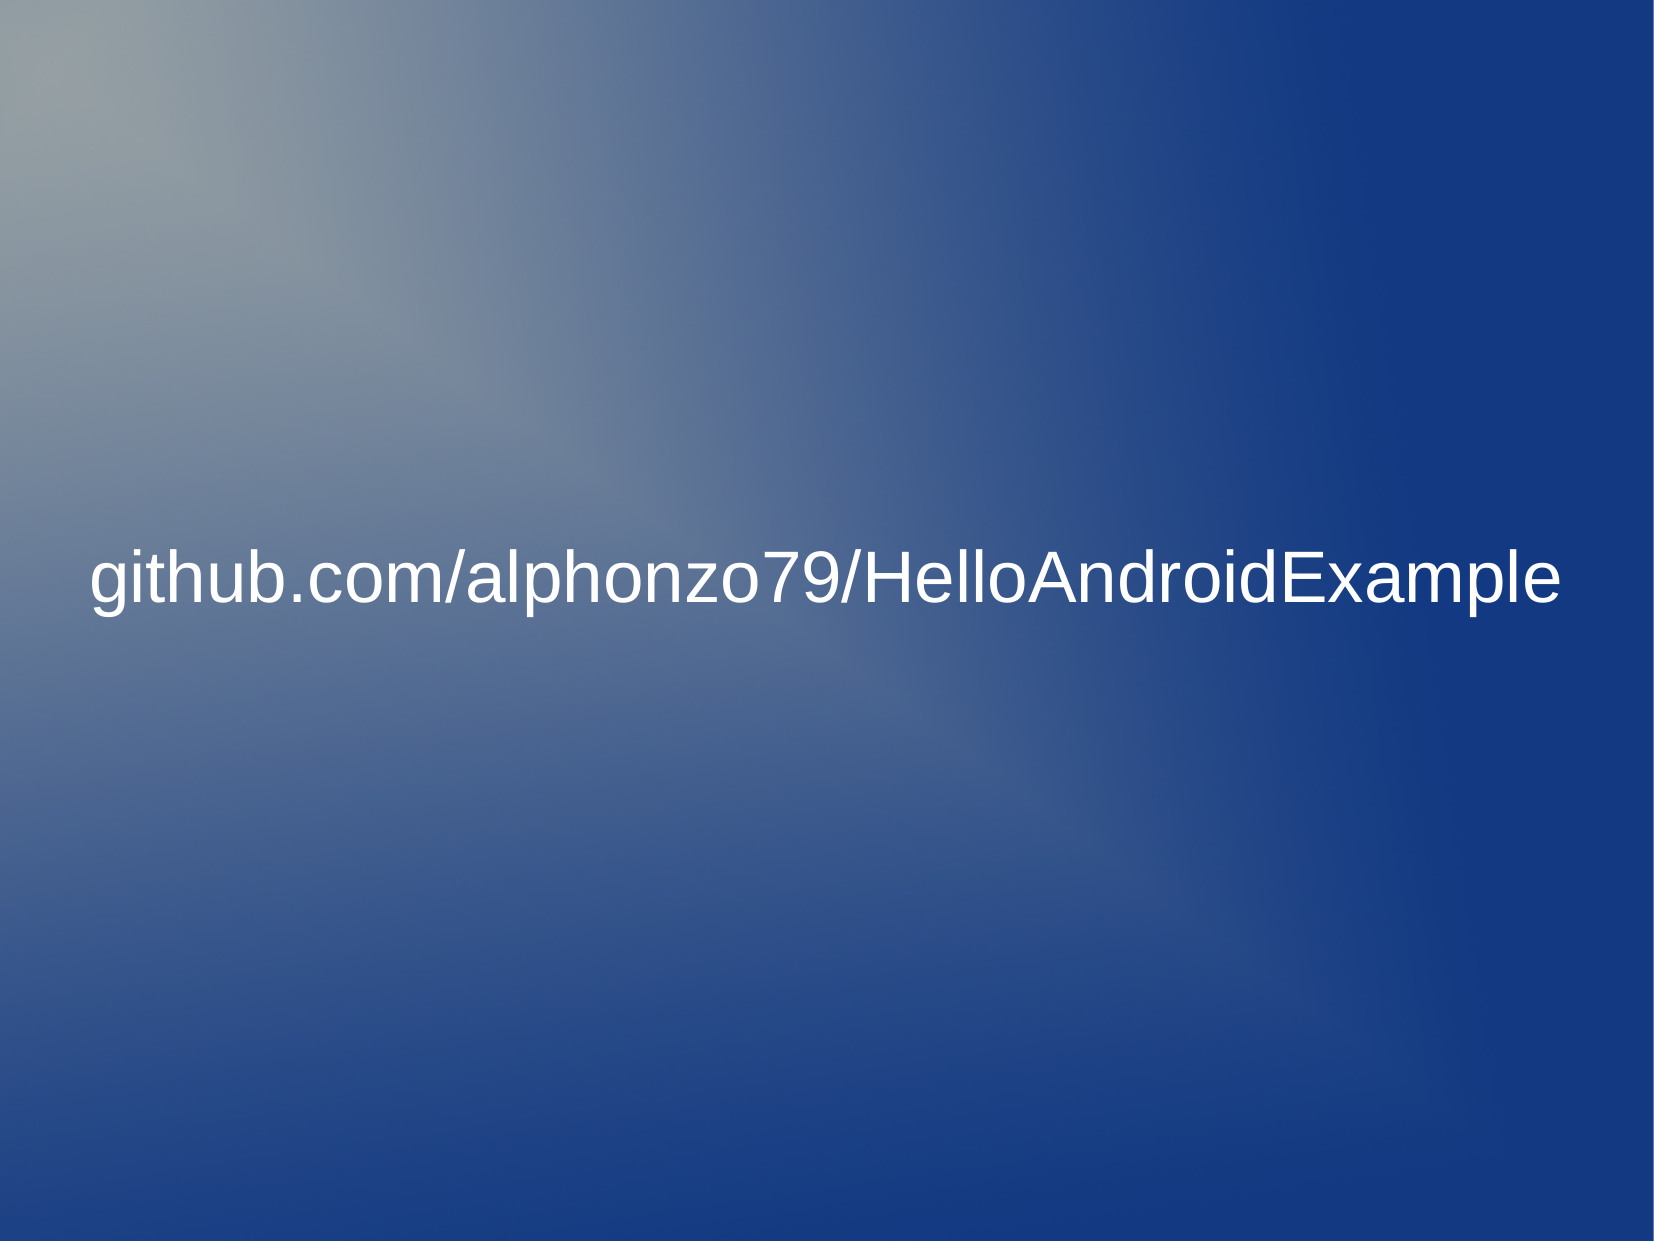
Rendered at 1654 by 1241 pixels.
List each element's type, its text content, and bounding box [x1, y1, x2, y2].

picture [0, 0, 1654, 1241]
title github.com/alphonzo79/HelloAndroidExample [82, 345, 1571, 811]
